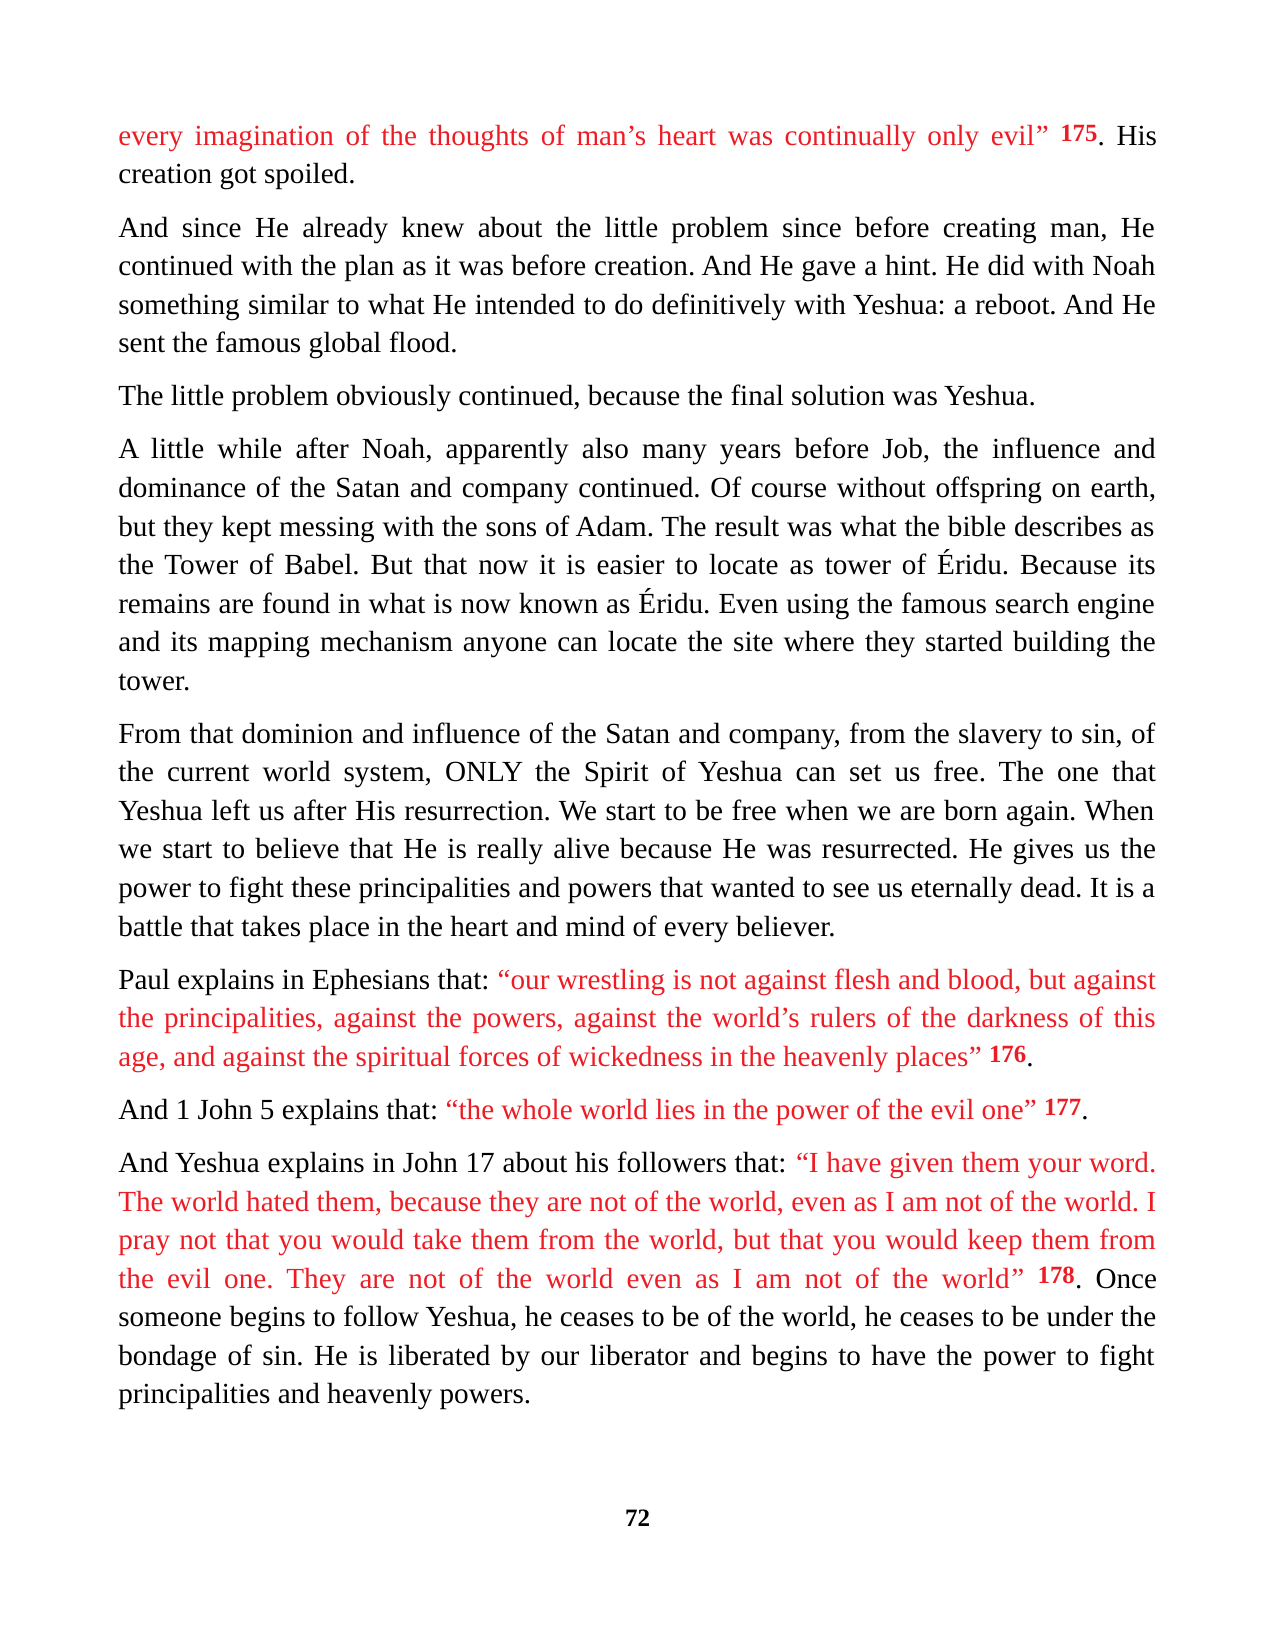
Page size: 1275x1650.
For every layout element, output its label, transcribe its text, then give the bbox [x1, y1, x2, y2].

text And Yeshua explains in John 17 about his followers that: “I have given them your word. The world hated them, because they are not of the world, even as I am not of the world. I pray not that you would take them from the world, but that you would keep them from the evil one. They are not of the world even as I am not of the world” . Once someone begins to follow Yeshua, he ceases to be of the world, he ceases to be under the bondage of sin. He is liberated by our liberator and begins to have the power to fight principalities and heavenly powers. [118, 1145, 1157, 1410]
text Paul explains in Ephesians that: “our wrestling is not against flesh and blood, but against the principalities, against the powers, against the world’s rulers of the darkness of this age, and against the spiritual forces of wickedness in the heavenly places” . [118, 962, 1157, 1072]
text A little while after Noah, apparently also many years before Job, the influence and dominance of the Satan and company continued. Of course without offspring on earth, but they kept messing with the sons of Adam. The result was what the bible describes as the Tower of Babel. But that now it is easier to locate as tower of Éridu. Because its remains are found in what is now known as Éridu. Even using the famous search engine and its mapping mechanism anyone can locate the site where they started building the tower. [118, 432, 1157, 696]
text From that dominion and influence of the Satan and company, from the slavery to sin, of the current world system, ONLY the Spirit of Yeshua can set us free. The one that Yeshua left us after His resurrection. We start to be free when we are born again. When we start to believe that He is really alive because He was resurrected. He gives us the power to fight these principalities and powers that wanted to see us eternally dead. It is a battle that takes place in the heart and mind of every believer. [118, 716, 1157, 942]
text And 1 John 5 explains that: “the whole world lies in the power of the evil one” . [118, 1092, 1157, 1126]
text The little problem obviously continued, because the final solution was Yeshua. [118, 378, 1157, 412]
text every imagination of the thoughts of man’s heart was continually only evil” . His creation got spoiled. [118, 118, 1157, 190]
text And since He already knew about the little problem since before creating man, He continued with the plan as it was before creation. And He gave a hint. He did with Noah something similar to what He intended to do definitively with Yeshua: a reboot. And He sent the famous global flood. [118, 210, 1157, 359]
